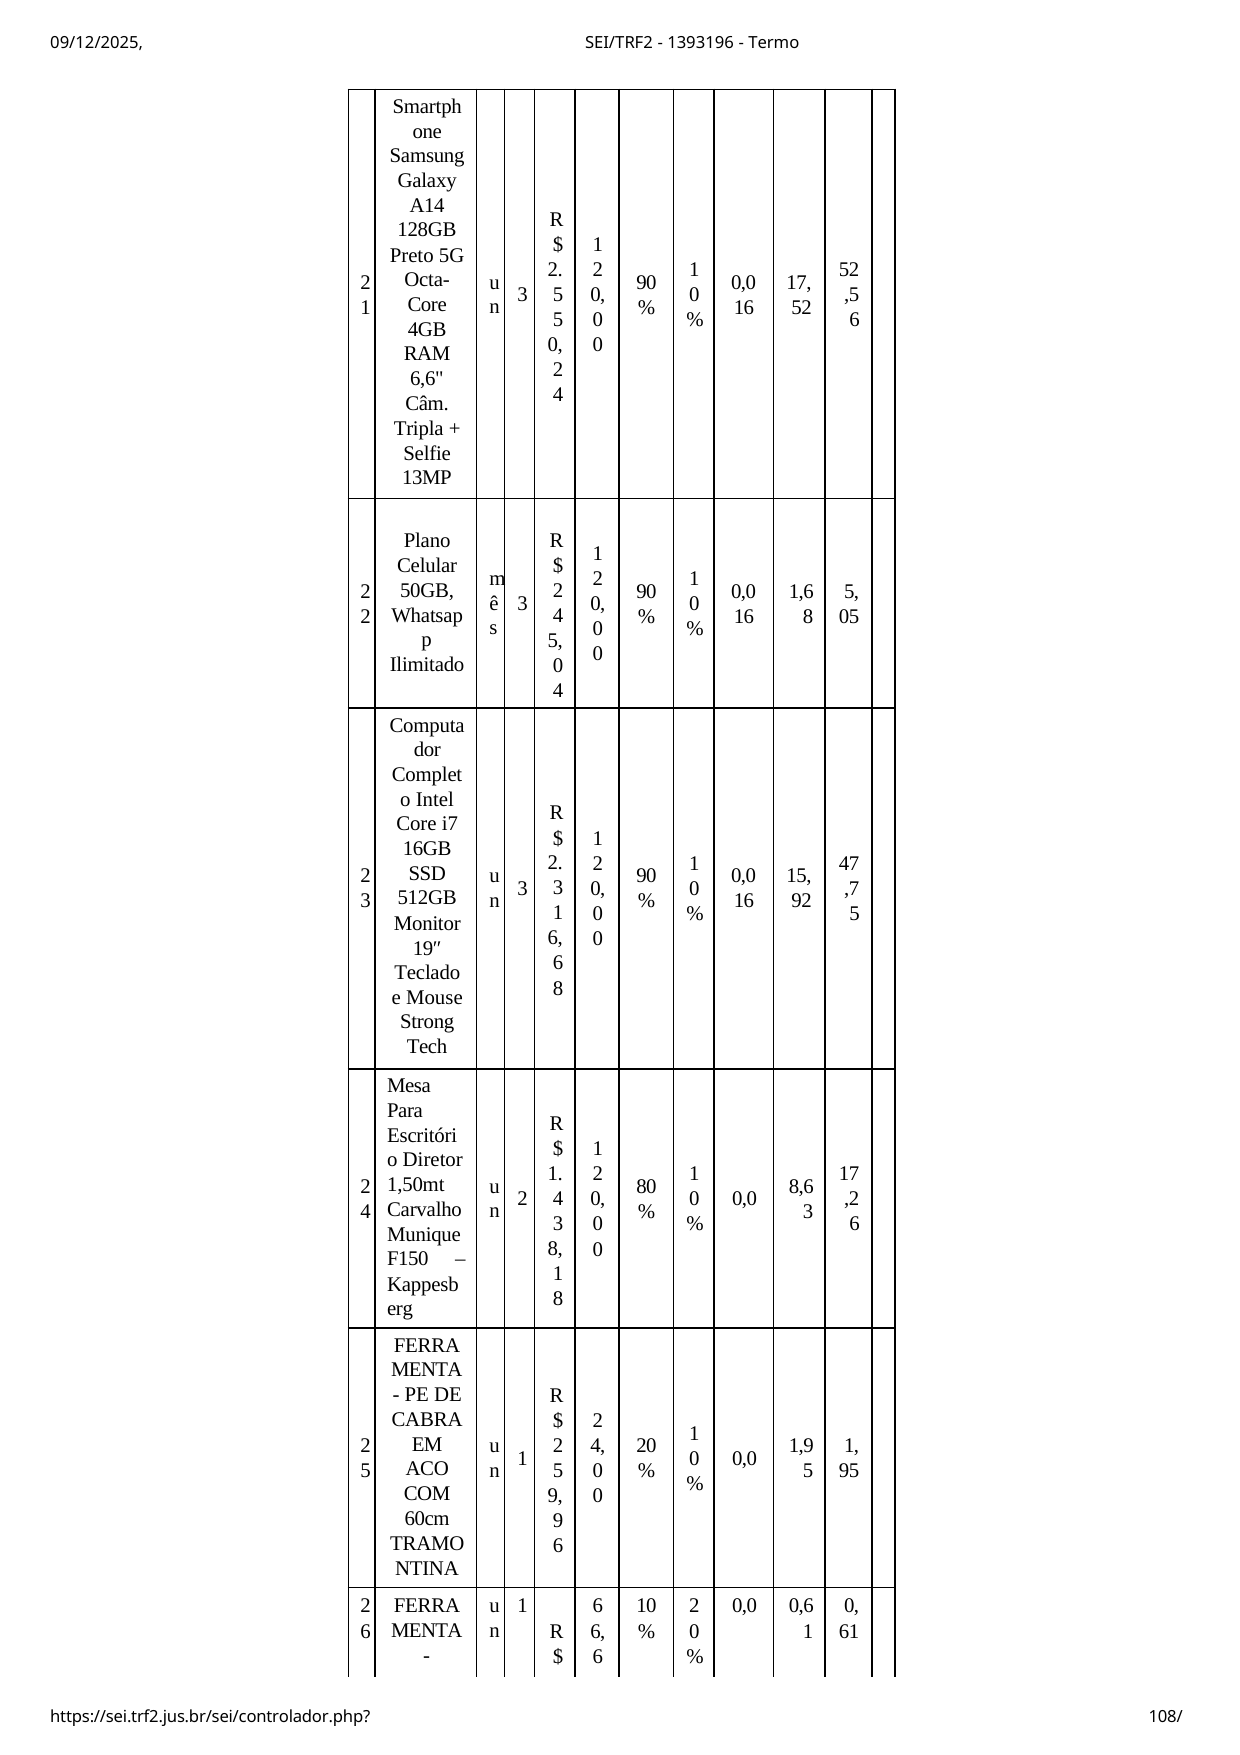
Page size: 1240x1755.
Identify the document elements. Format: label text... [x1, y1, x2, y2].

table_cell 5, 05 [826, 499, 871, 707]
table_cell 1 0 % [674, 499, 713, 707]
table_cell 1 0 % [674, 1070, 713, 1327]
table_cell 1,6 8 [774, 499, 824, 707]
table_cell 90 % [620, 709, 673, 1068]
table_cell 1 [505, 1588, 534, 1677]
table_cell 2 6 [349, 1588, 374, 1677]
table_cell u n [477, 1588, 504, 1677]
table_cell 0,6 1 [774, 1588, 824, 1677]
table_header 3 [505, 90, 534, 498]
table_cell [873, 709, 894, 1068]
table_cell FERRA MENTA [376, 1588, 476, 1677]
table_cell 0, 61 [826, 1588, 871, 1677]
table_cell 0,0 [715, 1588, 773, 1677]
table_cell 8,6 3 [774, 1070, 824, 1327]
table_header 90 % [620, 90, 673, 498]
table_cell 2 0 % [674, 1588, 713, 1677]
table_cell R $ [535, 1588, 574, 1677]
table_header u n [477, 90, 504, 498]
table_cell 1,9 5 [774, 1329, 824, 1586]
table_cell Mesa Para Escritóri o Diretor 1,50mt Carvalho Munique F150 – Kappesb erg [376, 1070, 476, 1327]
table_cell 3 [505, 709, 534, 1068]
table_cell 80 % [620, 1070, 673, 1327]
table_cell 20 % [620, 1329, 673, 1586]
table_header 0,0 16 [715, 90, 773, 498]
table_cell R $ 2 5 9, 9 6 [535, 1329, 574, 1586]
table_cell [873, 499, 894, 707]
table_cell 0,0 [715, 1329, 773, 1586]
table_header 2 1 [349, 90, 374, 498]
table_header [873, 90, 894, 498]
table_cell 1 [505, 1329, 534, 1586]
table_cell u n [477, 1329, 504, 1586]
table_header 52 ,5 6 [826, 90, 871, 498]
table_header Smartph one Samsung Galaxy A14 128GB Preto 5G Octa- Core 4GB RAM 6,6" Câm. Tripla + Selfie 13MP [376, 90, 476, 498]
table_cell 2 [505, 1070, 534, 1327]
table_cell 10 % [620, 1588, 673, 1677]
table_cell Computa dor Complet o Intel Core i7 16GB SSD 512GB Monitor 19″ Teclado e Mouse Strong Tech [376, 709, 476, 1068]
table_cell 1, 95 [826, 1329, 871, 1586]
table_cell [873, 1070, 894, 1327]
table_cell 47 ,7 5 [826, 709, 871, 1068]
table_cell [873, 1588, 894, 1677]
table_cell 0,0 16 [715, 499, 773, 707]
table_cell R $ 2. 3 1 6, 6 8 [535, 709, 574, 1068]
table_cell 15, 92 [774, 709, 824, 1068]
table_cell 90 % [620, 499, 673, 707]
table_cell 0,0 [715, 1070, 773, 1327]
table_cell 1 2 0, 0 0 [576, 499, 618, 707]
table_cell R $ 2 4 5, 0 4 [535, 499, 574, 707]
table_cell 2 4, 0 0 [576, 1329, 618, 1586]
table_cell [873, 1329, 894, 1586]
table_cell 3 [505, 499, 534, 707]
table_cell 2 3 [349, 709, 374, 1068]
table_cell Plano Celular 50GB, Whatsap p Ilimitado [376, 499, 476, 707]
table_cell u n [477, 709, 504, 1068]
table_header R $ 2. 5 5 0, 2 4 [535, 90, 574, 498]
table_cell m ê s [477, 499, 504, 707]
table_cell 17 ,2 6 [826, 1070, 871, 1327]
table_cell 6 6, 6 [576, 1588, 618, 1677]
table_cell 2 2 [349, 499, 374, 707]
table_cell 1 0 % [674, 1329, 713, 1586]
table_cell 1 0 % [674, 709, 713, 1068]
table_header 1 0 % [674, 90, 713, 498]
table_header 17, 52 [774, 90, 824, 498]
table_cell FERRA MENTA - PE DE CABRA EM ACO COM 60cm TRAMO NTINA [376, 1329, 476, 1586]
table_cell 1 2 0, 0 0 [576, 1070, 618, 1327]
table_cell 2 4 [349, 1070, 374, 1327]
table_header 1 2 0, 0 0 [576, 90, 618, 498]
table_cell u n [477, 1070, 504, 1327]
table_cell R $ 1. 4 3 8, 1 8 [535, 1070, 574, 1327]
table_cell 2 5 [349, 1329, 374, 1586]
table_cell 0,0 16 [715, 709, 773, 1068]
table_cell 1 2 0, 0 0 [576, 709, 618, 1068]
